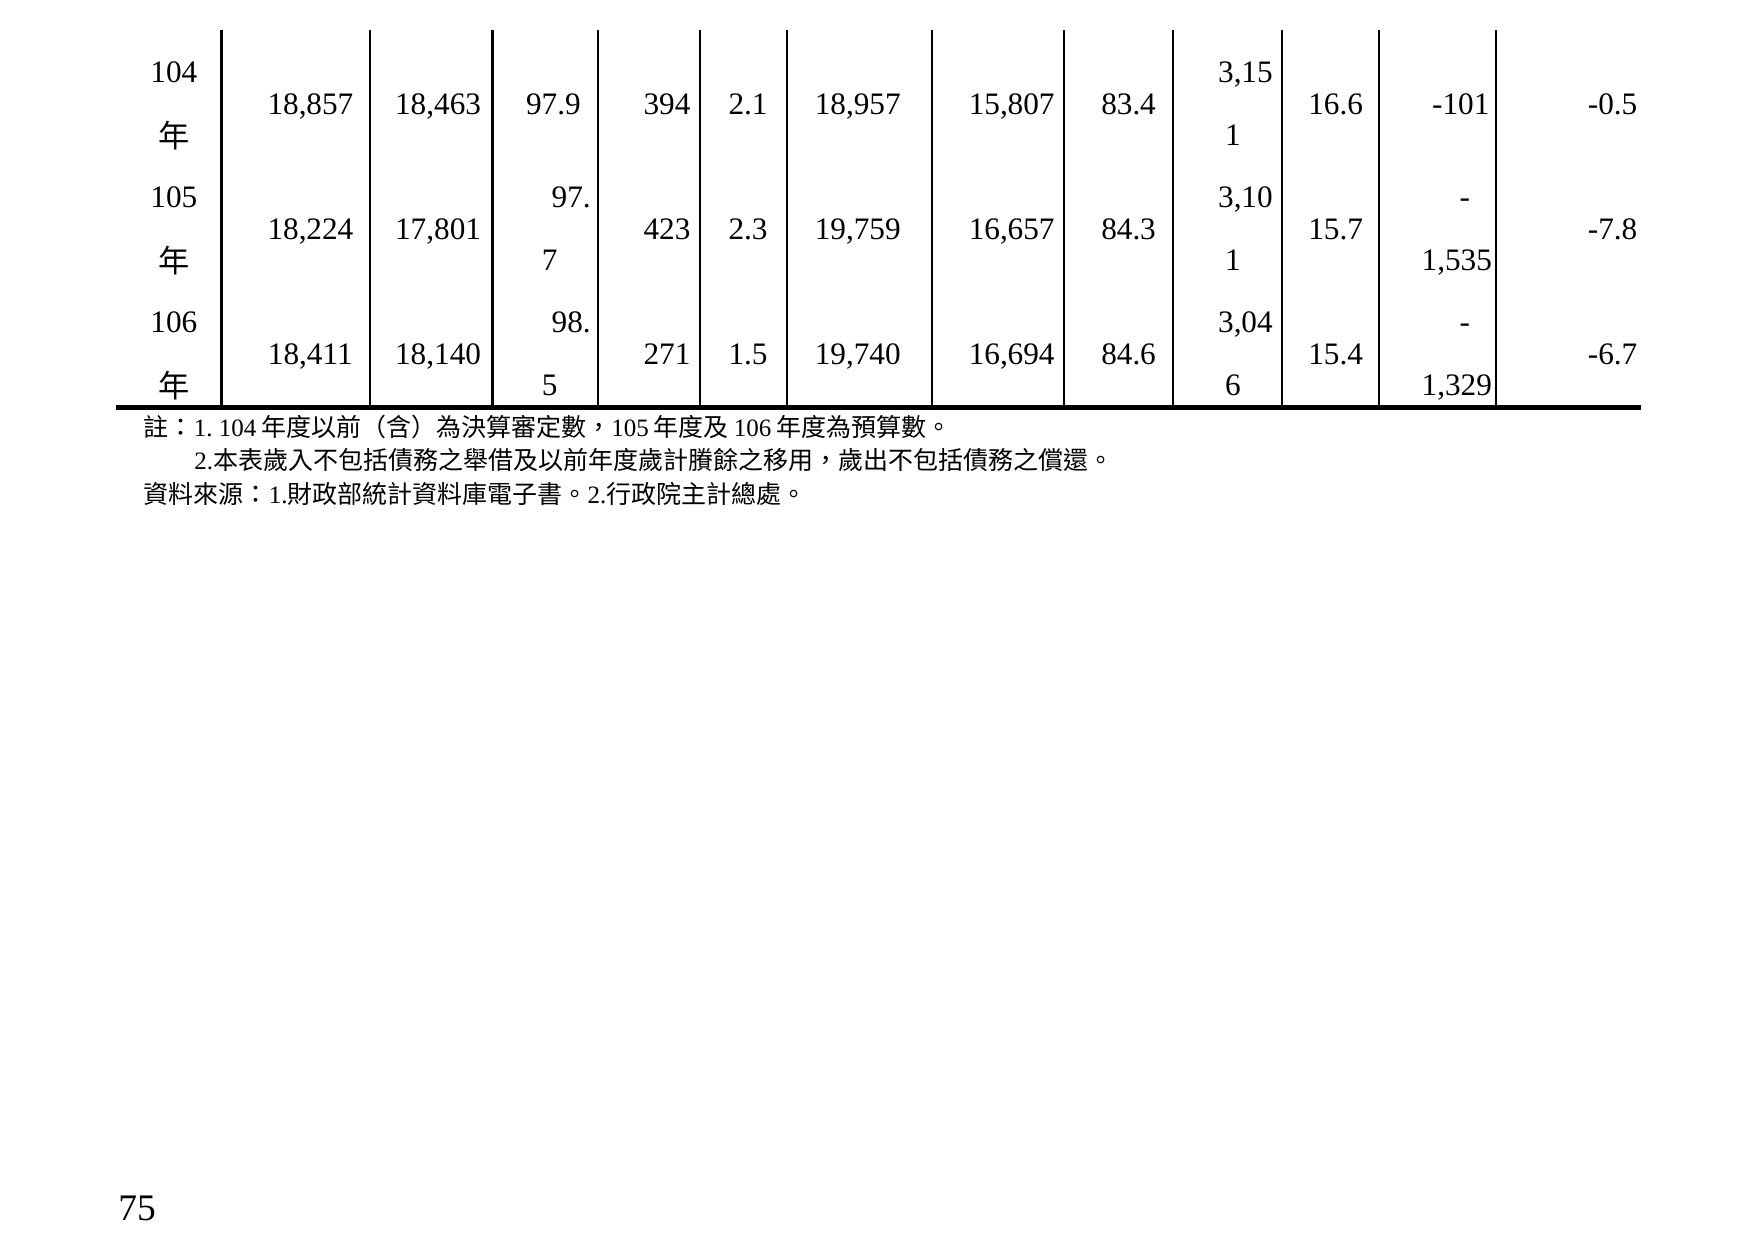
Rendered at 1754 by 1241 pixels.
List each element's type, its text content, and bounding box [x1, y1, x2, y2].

table_cell 2.1 [701, 30, 786, 155]
table_cell 3,046 [1174, 280, 1281, 405]
table_cell 3,151 [1174, 30, 1281, 155]
table_cell 15.7 [1283, 155, 1378, 280]
table_cell 84.6 [1065, 280, 1172, 405]
table_cell 271 [599, 280, 699, 405]
table_cell -1,535 [1380, 155, 1495, 280]
table_cell 423 [599, 155, 699, 280]
table_cell 18,857 [223, 30, 369, 155]
table_cell 18,224 [223, 155, 369, 280]
table_cell -101 [1380, 30, 1495, 155]
table_cell 106年 [116, 280, 220, 405]
table_cell 19,740 [788, 280, 931, 405]
text 資料來源：1.財政部統計資料庫電子書。2.行政院主計總處。 [143, 476, 1617, 510]
table_cell 18,140 [371, 280, 491, 405]
table_cell 18,957 [788, 30, 931, 155]
text 2.本表歲入不包括債務之舉借及以前年度歲計賸餘之移用，歲出不包括債務之償還。 [194, 443, 1676, 476]
table_cell -0.5 [1497, 30, 1641, 155]
table_cell 16.6 [1283, 30, 1378, 155]
table_cell 17,801 [371, 155, 491, 280]
table_cell 16,694 [933, 280, 1063, 405]
table_cell -1,329 [1380, 280, 1495, 405]
table_cell 2.3 [701, 155, 786, 280]
table_cell 84.3 [1065, 155, 1172, 280]
table_cell 394 [599, 30, 699, 155]
table_cell 83.4 [1065, 30, 1172, 155]
table_cell -7.8 [1497, 155, 1641, 280]
table_cell 18,463 [371, 30, 491, 155]
table_cell -6.7 [1497, 280, 1641, 405]
table_cell 3,101 [1174, 155, 1281, 280]
table_cell 104年 [116, 30, 220, 155]
table_cell 105年 [116, 155, 220, 280]
table_cell 1.5 [701, 280, 786, 405]
table_cell 15.4 [1283, 280, 1378, 405]
table_cell 16,657 [933, 155, 1063, 280]
table_cell 19,759 [788, 155, 931, 280]
table_cell 18,411 [223, 280, 369, 405]
table_cell 97.7 [494, 155, 597, 280]
table_cell 15,807 [933, 30, 1063, 155]
table_cell 97.9 [494, 30, 597, 155]
table_cell 98.5 [494, 280, 597, 405]
text 註：1. 104年度以前（含）為決算審定數，105年度及106年度為預算數。 [143, 410, 1617, 443]
